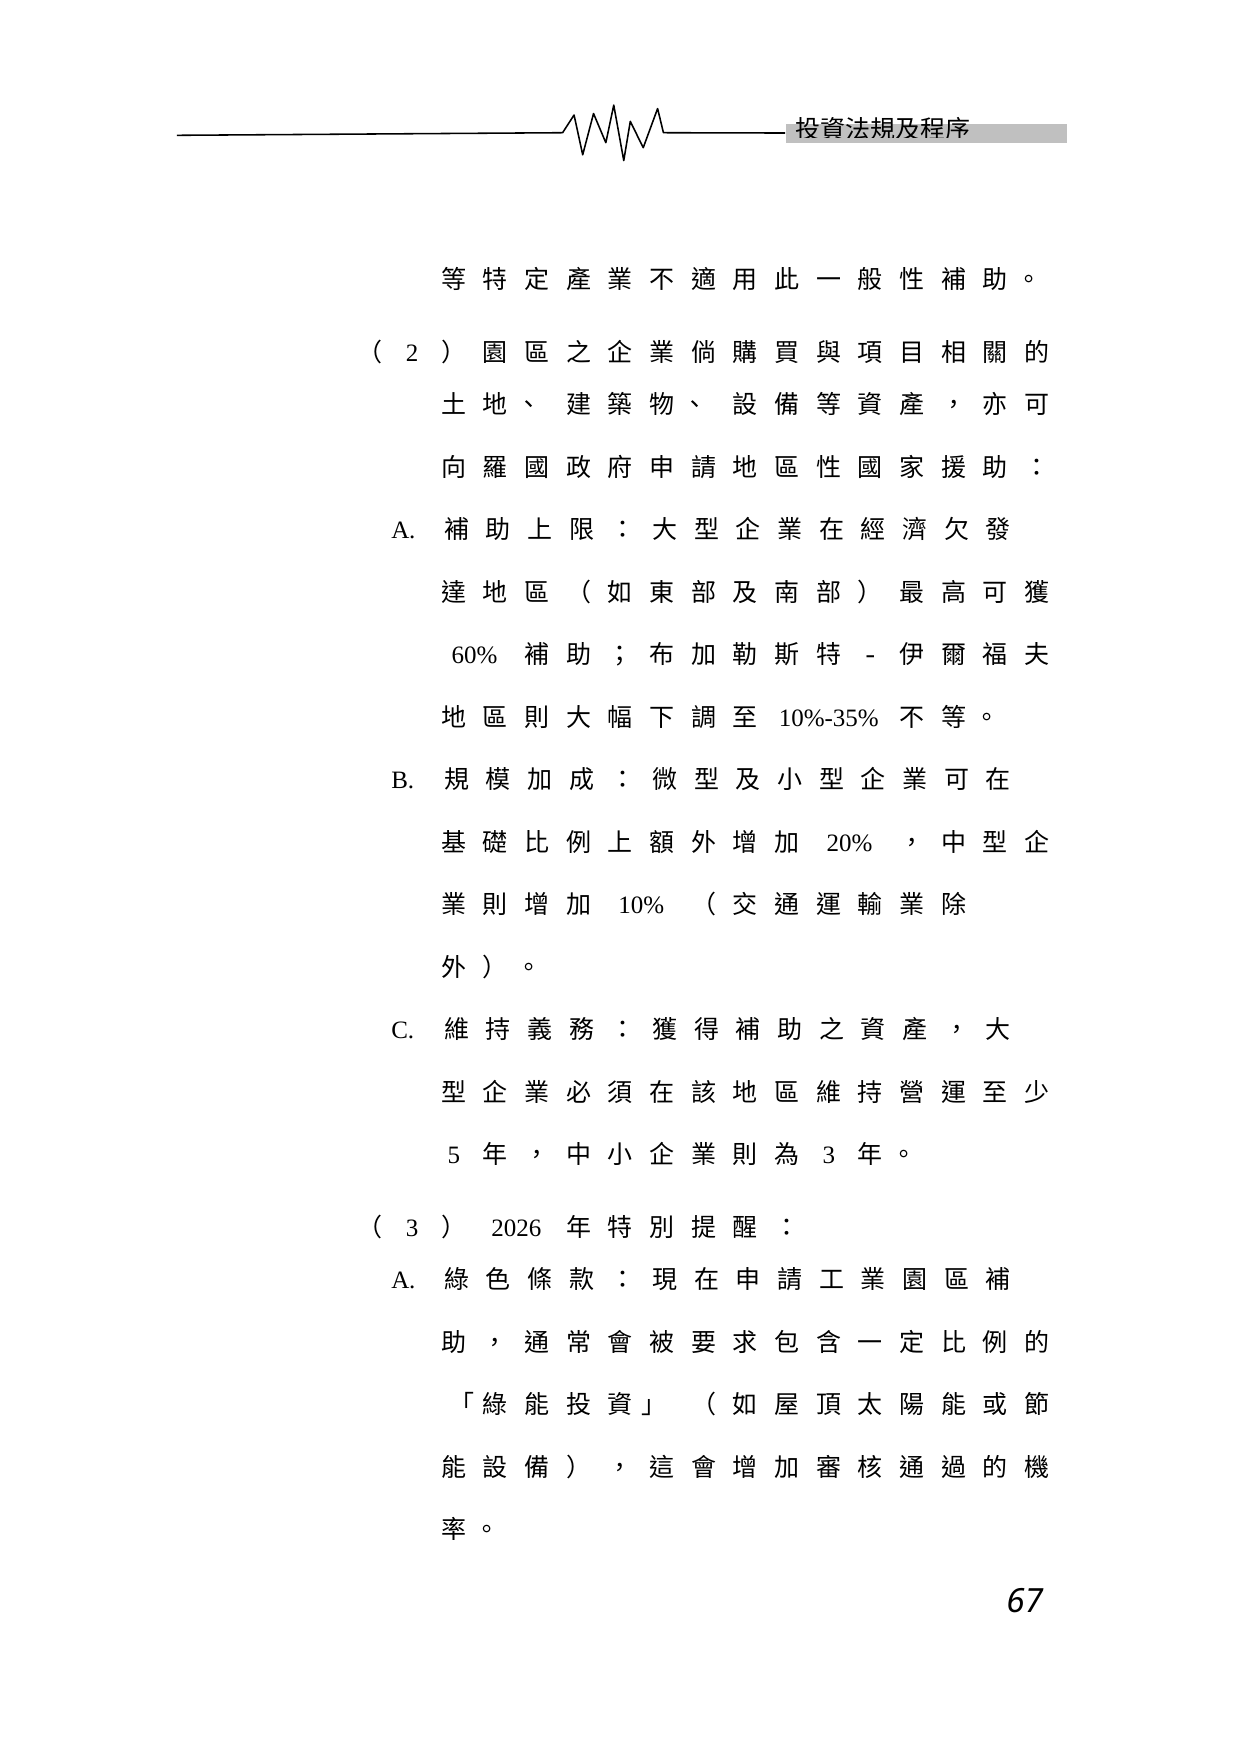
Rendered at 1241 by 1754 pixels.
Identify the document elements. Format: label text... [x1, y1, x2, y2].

text 等特定產業不適用此一般性補助。 [330, 236, 1058, 299]
text B. 規模加成：微型及小型企業可在基礎比例上額外增加20%，中型企業則增加10%（交通運輸業除外）。 [355, 736, 1058, 986]
text A. 綠色條款：現在申請工業園區補助，通常會被要求包含一定比例的「綠能投資」（如屋頂太陽能或節能設備），這會增加審核通過的機率。 [355, 1236, 1058, 1549]
text C. 維持義務：獲得補助之資產，大型企業必須在該地區維持營運至少5年，中小企業則為3年。 [355, 986, 1058, 1174]
text A. 補助上限：大型企業在經濟欠發達地區（如東部及南部）最高可獲60%補助；布加勒斯特-伊爾福夫地區則大幅下調至10%-35%不等。 [355, 486, 1058, 736]
text （3）2026年特別提醒： [330, 1174, 1058, 1236]
text （2）園區之企業倘購買與項目相關的土地、建築物、設備等資產，亦可向羅國政府申請地區性國家援助： [330, 299, 1058, 486]
